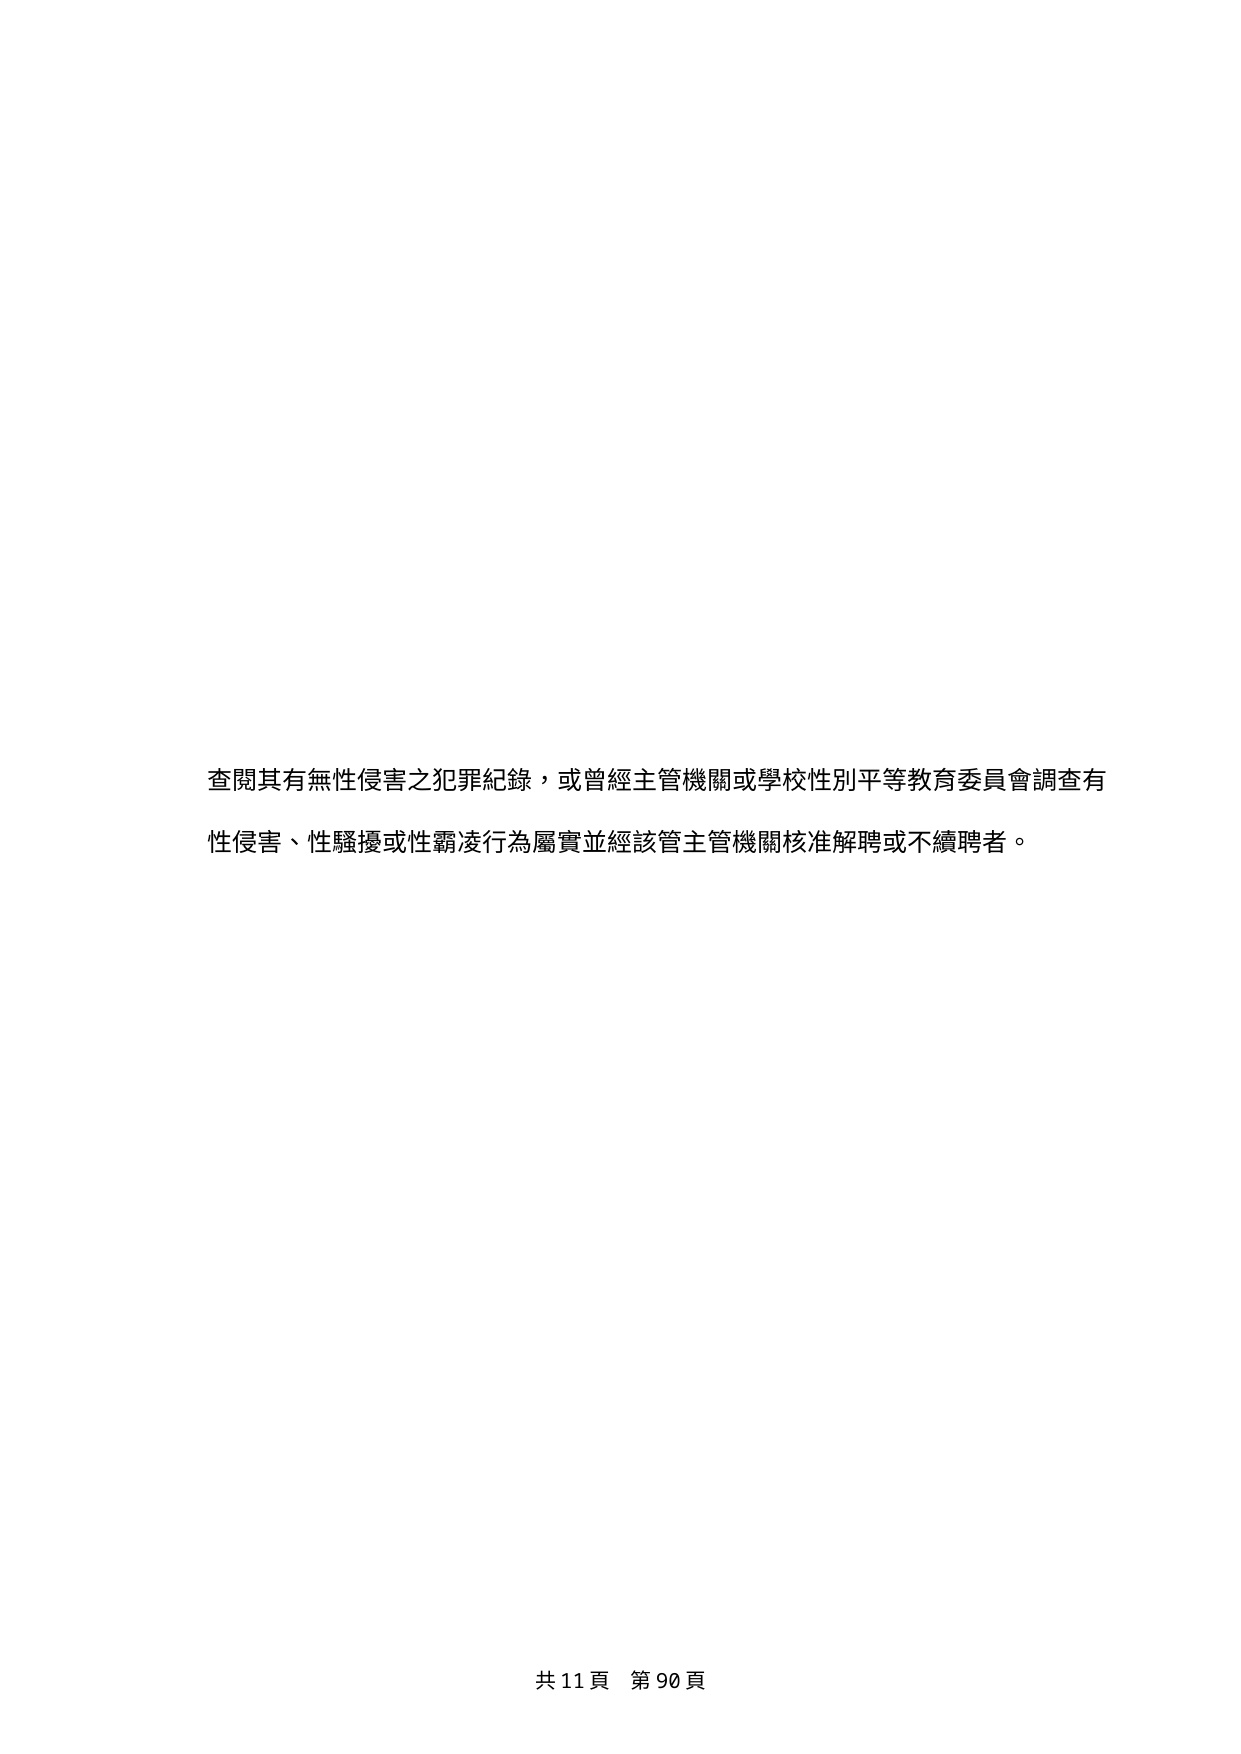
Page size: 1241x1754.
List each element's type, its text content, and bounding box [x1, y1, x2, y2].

text 性侵害、性騷擾或性霸凌行為屬實並經該管主管機關核准解聘或不續聘者。 [118, 799, 1122, 862]
text 查閱其有無性侵害之犯罪紀錄，或曾經主管機關或學校性別平等教育委員會調查有 [118, 737, 1122, 799]
